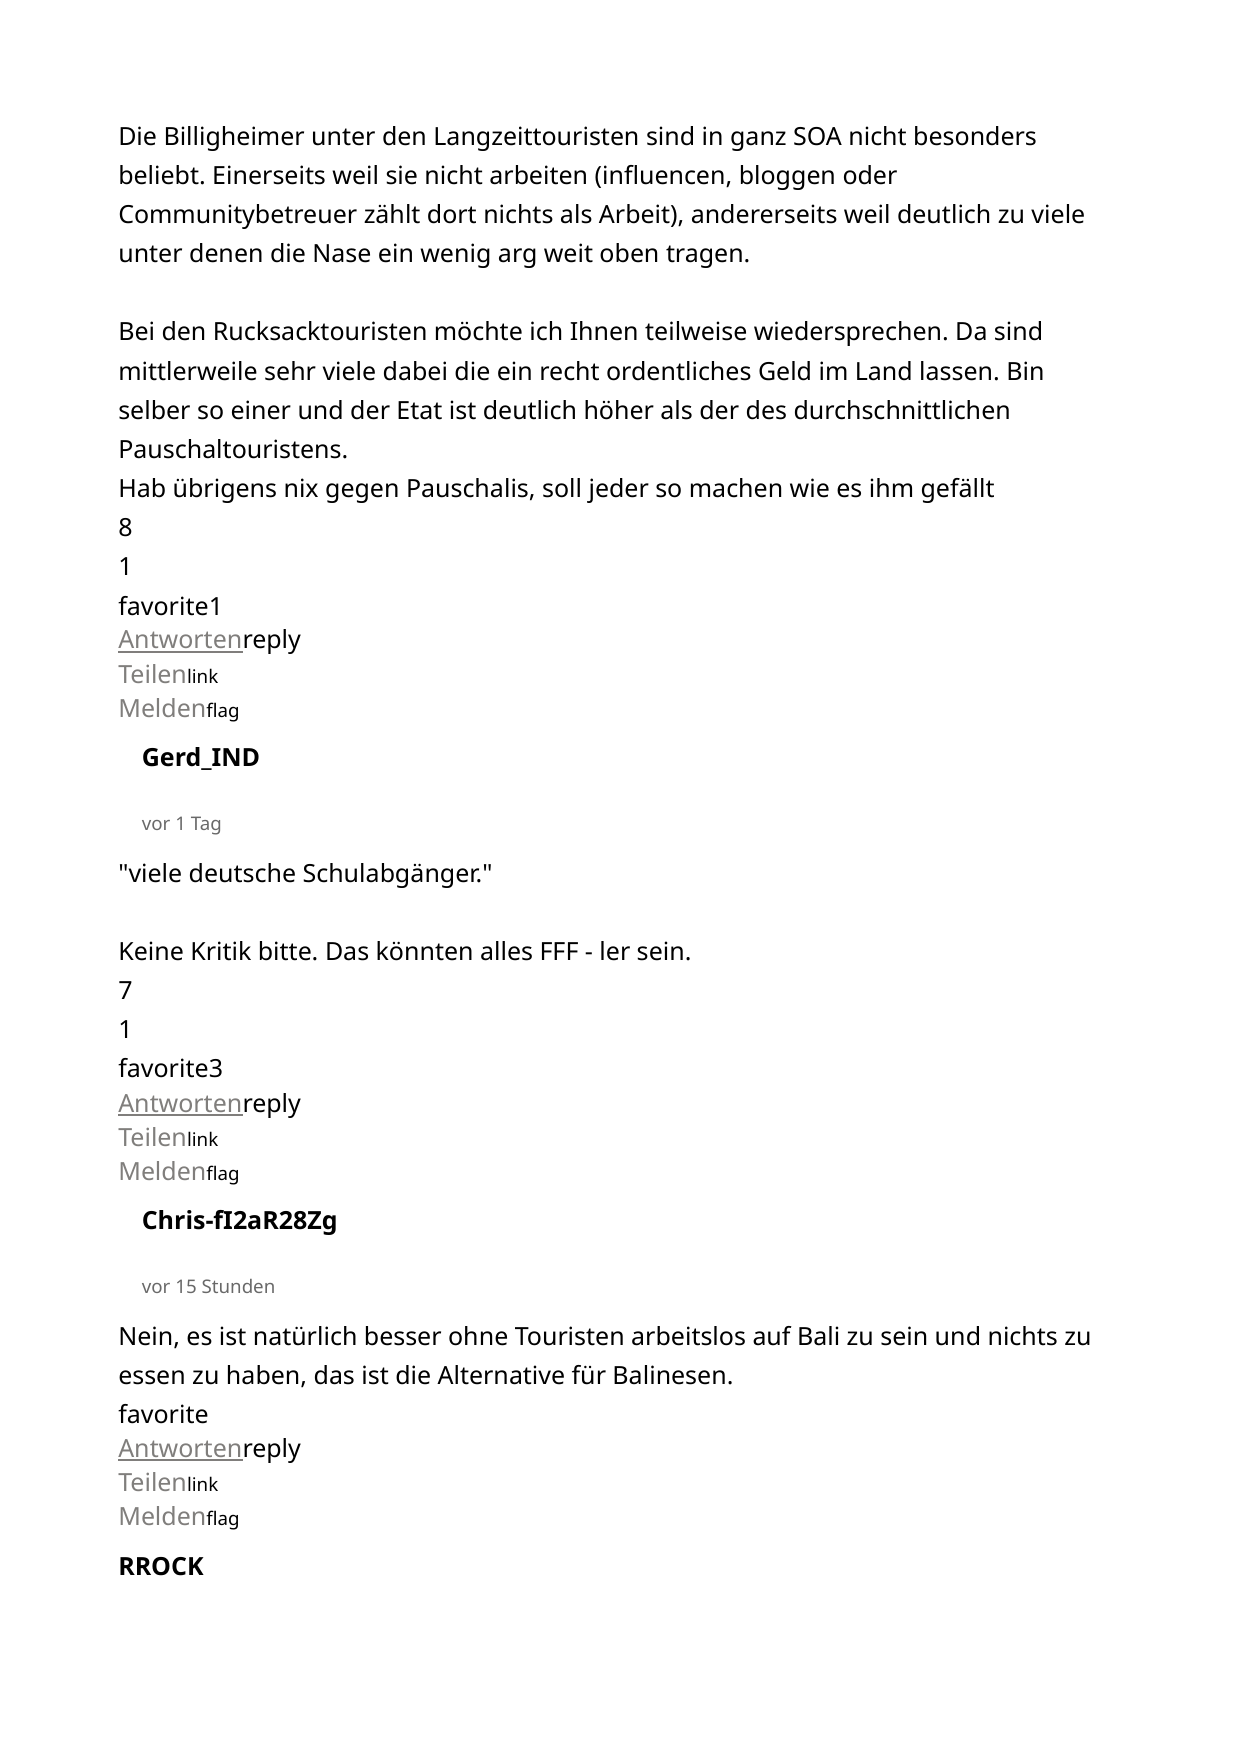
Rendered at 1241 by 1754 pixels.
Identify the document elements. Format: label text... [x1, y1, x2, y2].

text vor 15 Stunden [142, 1273, 1117, 1299]
text RROCK [118, 1548, 1114, 1583]
text Antwortenreply [118, 1085, 1122, 1119]
text Teilenlink [118, 1465, 1122, 1499]
text Meldenflag [118, 690, 1122, 724]
text vor 1 Tag [142, 810, 1117, 836]
text Teilenlink [118, 1119, 1122, 1153]
text favorite1 [118, 588, 1122, 622]
text "viele deutsche Schulabgänger." Keine Kritik bitte. Das könnten alles FFF - ler sein. [118, 855, 1122, 968]
text Gerd_IND [142, 740, 1114, 774]
text Meldenflag [118, 1499, 1122, 1533]
text Meldenflag [118, 1153, 1122, 1187]
text Antwortenreply [118, 1431, 1122, 1465]
text Nein, es ist natürlich besser ohne Touristen arbeitslos auf Bali zu sein und nichts zu essen zu haben, das ist die Alternative für Balinesen. [118, 1318, 1122, 1392]
text 7 [118, 973, 1122, 1007]
text 1 [118, 549, 1122, 583]
text 8 [118, 510, 1122, 544]
text favorite [118, 1397, 1122, 1431]
text Antwortenreply [118, 622, 1122, 656]
text Die Billigheimer unter den Langzeittouristen sind in ganz SOA nicht besonders beliebt. Einerseits weil sie nicht arbeiten (influencen, bloggen oder Communitybetreuer zählt dort nichts als Arbeit), andererseits weil deutlich zu viele unter denen die Nase ein wenig arg weit oben tragen. Bei den Rucksacktouristen möchte ich Ihnen teilweise wiedersprechen. Da sind mittlerweile sehr viele dabei die ein recht ordentliches Geld im Land lassen. Bin selber so einer und der Etat ist deutlich höher als der des durchschnittlichen Pauschaltouristens. Hab übrigens nix gegen Pauschalis, soll jeder so machen wie es ihm gefällt [118, 118, 1122, 505]
text Chris-fI2aR28Zg [142, 1203, 1114, 1237]
text favorite3 [118, 1051, 1122, 1085]
text Teilenlink [118, 656, 1122, 690]
text 1 [118, 1012, 1122, 1046]
